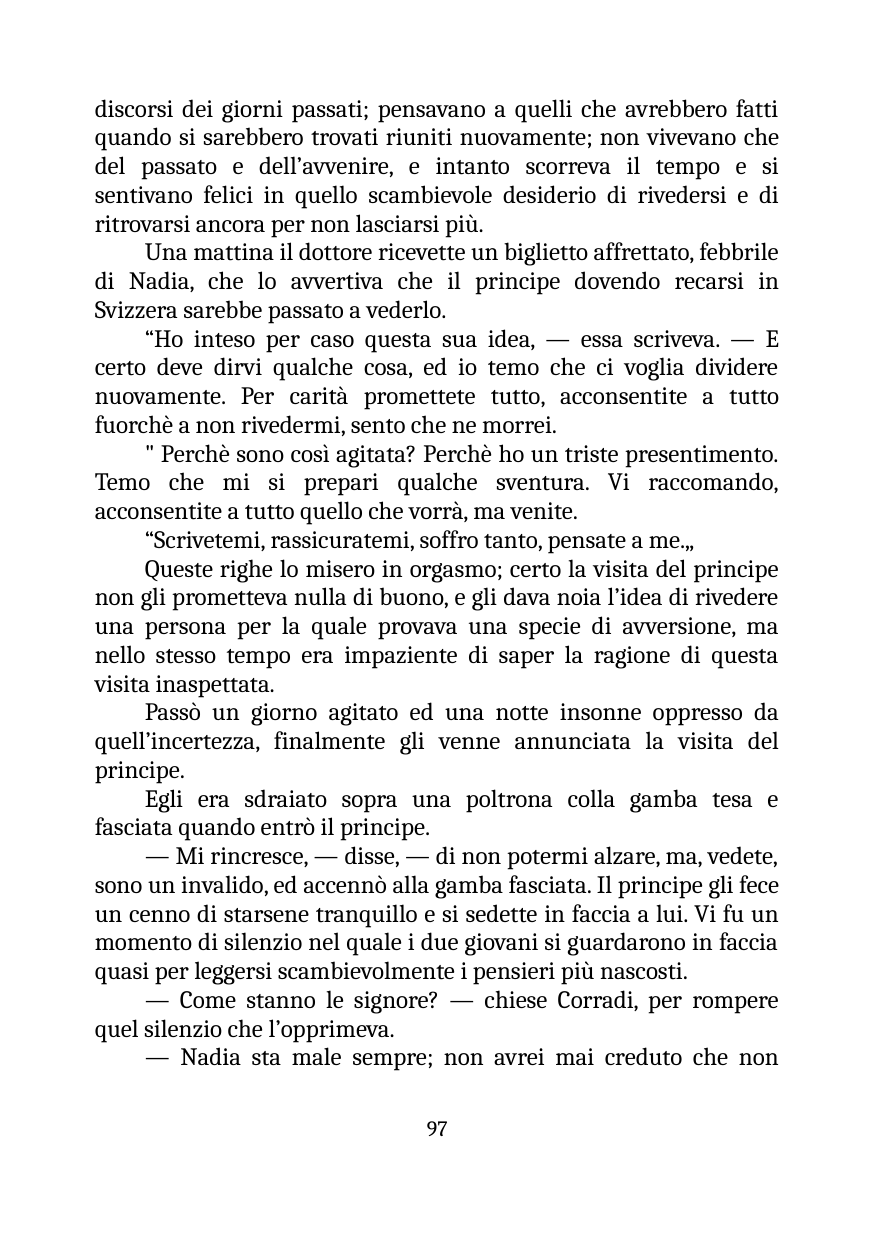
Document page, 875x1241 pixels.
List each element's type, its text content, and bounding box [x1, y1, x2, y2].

text — Nadia sta male sempre; non avrei mai creduto che non [94, 1043, 779, 1072]
text Queste righe lo misero in orgasmo; certo la visita del principe non gli prometteva nulla di buono, e gli dava noia l’idea di rivedere una persona per la quale provava una specie di avversione, ma nello stesso tempo era impaziente di saper la ragione di questa visita inaspettata. [94, 554, 779, 698]
text discorsi dei giorni passati; pensavano a quelli che avrebbero fatti quando si sarebbero trovati riuniti nuovamente; non vivevano che del passato e dell’avvenire, e intanto scorreva il tempo e si sentivano felici in quello scambievole desiderio di rivedersi e di ritrovarsi ancora per non lasciarsi più. [94, 94, 779, 238]
text Una mattina il dottore ricevette un biglietto affrettato, febbrile di Nadia, che lo avvertiva che il principe dovendo recarsi in Svizzera sarebbe passato a vederlo. [94, 238, 779, 324]
text “Scrivetemi, rassicuratemi, soffro tanto, pensate a me.„ [94, 526, 779, 554]
text — Mi rincresce, — disse, — di non potermi alzare, ma, vedete, sono un invalido, ed accennò alla gamba fasciata. Il principe gli fece un cenno di starsene tranquillo e si sedette in faccia a lui. Vi fu un momento di silenzio nel quale i due giovani si guardarono in faccia quasi per leggersi scambievolmente i pensieri più nascosti. [94, 842, 779, 986]
text — Come stanno le signore? — chiese Corradi, per rompere quel silenzio che l’opprimeva. [94, 986, 779, 1043]
text " Perchè sono così agitata? Perchè ho un triste presentimento. Temo che mi si prepari qualche sventura. Vi raccomando, acconsentite a tutto quello che vorrà, ma venite. [94, 439, 779, 526]
text Egli era sdraiato sopra una poltrona colla gamba tesa e fasciata quando entrò il principe. [94, 784, 779, 842]
text “Ho inteso per caso questa sua idea, — essa scriveva. — E certo deve dirvi qualche cosa, ed io temo che ci voglia dividere nuovamente. Per carità promettete tutto, acconsentite a tutto fuorchè a non rivedermi, sento che ne morrei. [94, 324, 779, 439]
text Passò un giorno agitato ed una notte insonne oppresso da quell’incertezza, finalmente gli venne annunciata la visita del principe. [94, 698, 779, 784]
